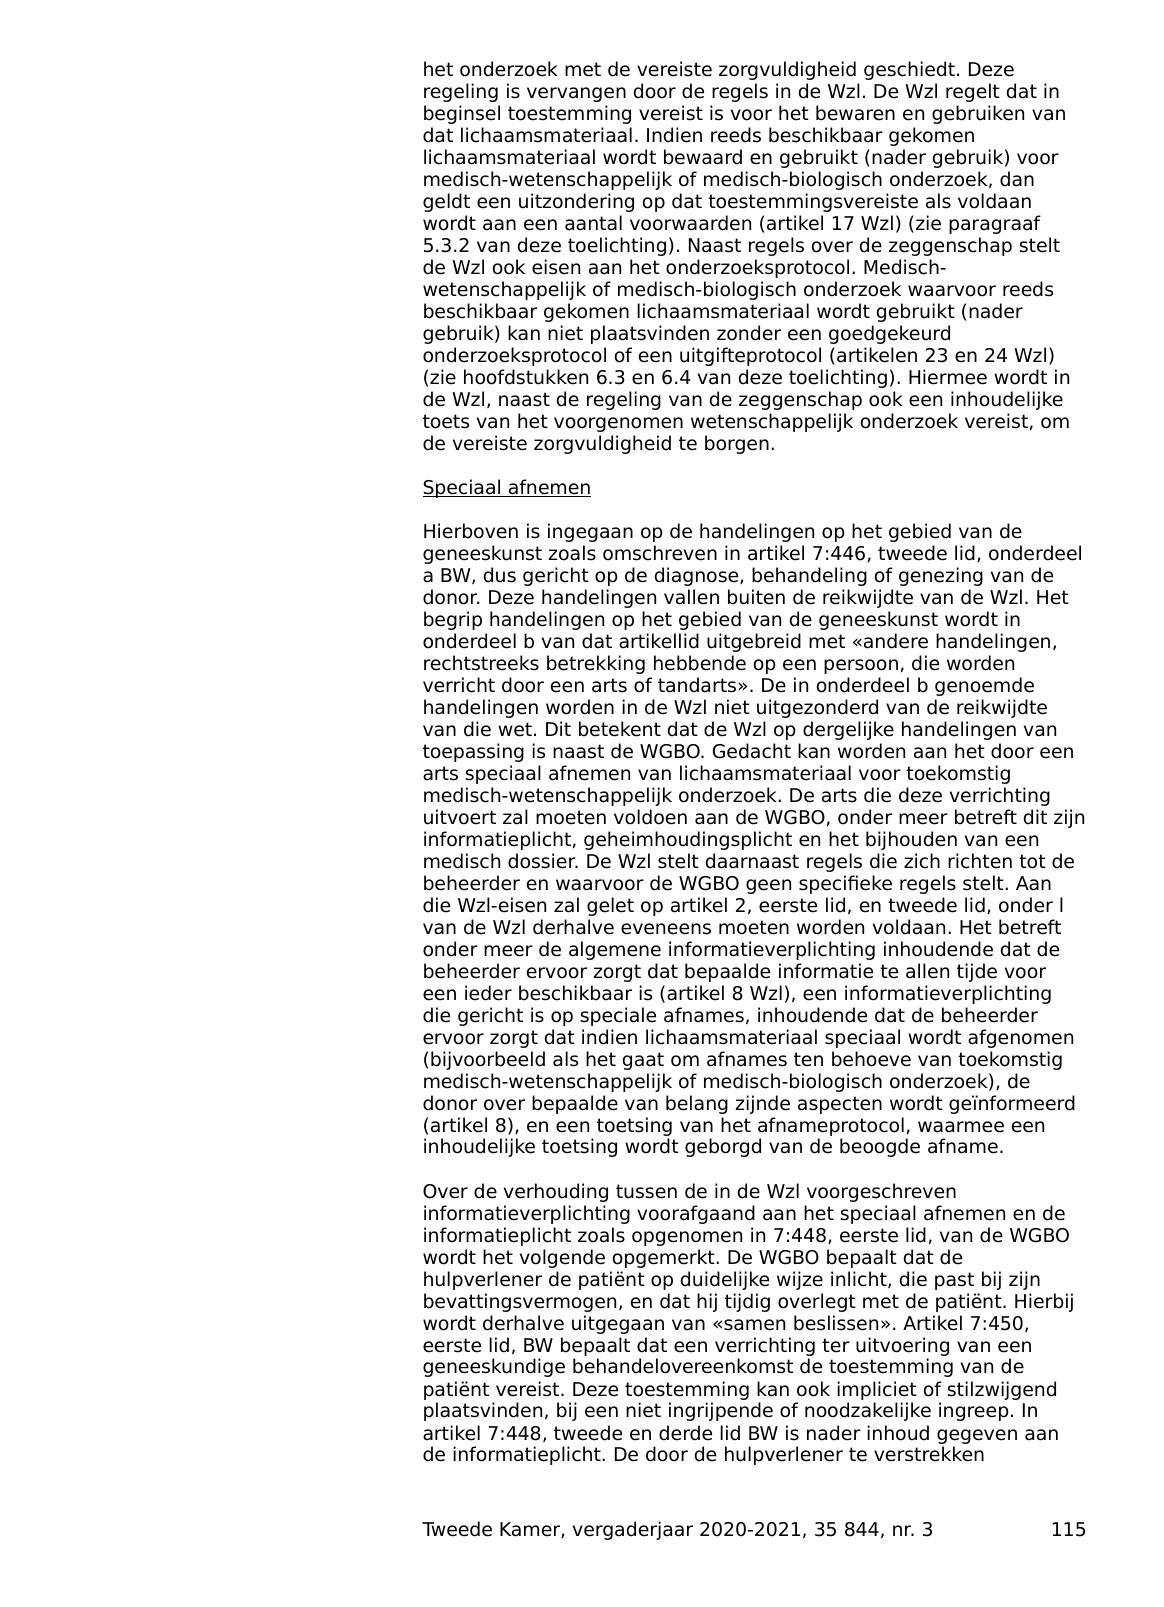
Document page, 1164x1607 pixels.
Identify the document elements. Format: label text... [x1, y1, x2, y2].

text het onderzoek met de vereiste zorgvuldigheid geschiedt. Deze regeling is vervangen door de regels in de Wzl. De Wzl regelt dat in beginsel toestemming vereist is voor het bewaren en gebruiken van dat lichaamsmateriaal. Indien reeds beschikbaar gekomen lichaamsmateriaal wordt bewaard en gebruikt (nader gebruik) voor medisch-wetenschappelijk of medisch-biologisch onderzoek, dan geldt een uitzondering op dat toestemmingsvereiste als voldaan wordt aan een aantal voorwaarden (artikel 17 Wzl) (zie paragraaf 5.3.2 van deze toelichting). Naast regels over de zeggenschap stelt de Wzl ook eisen aan het onderzoeksprotocol. Medisch-wetenschappelijk of medisch-biologisch onderzoek waarvoor reeds beschikbaar gekomen lichaamsmateriaal wordt gebruikt (nader gebruik) kan niet plaatsvinden zonder een goedgekeurd onderzoeksprotocol of een uitgifteprotocol (artikelen 23 en 24 Wzl) (zie hoofdstukken 6.3 en 6.4 van deze toelichting). Hiermee wordt in de Wzl, naast de regeling van de zeggenschap ook een inhoudelijke toets van het voorgenomen wetenschappelijk onderzoek vereist, om de vereiste zorgvuldigheid te borgen. [422, 59, 1087, 455]
text Hierboven is ingegaan op de handelingen op het gebied van de geneeskunst zoals omschreven in artikel 7:446, tweede lid, onderdeel a BW, dus gericht op de diagnose, behandeling of genezing van de donor. Deze handelingen vallen buiten de reikwijdte van de Wzl. Het begrip handelingen op het gebied van de geneeskunst wordt in onderdeel b van dat artikellid uitgebreid met «andere handelingen, rechtstreeks betrekking hebbende op een persoon, die worden verricht door een arts of tandarts». De in onderdeel b genoemde handelingen worden in de Wzl niet uitgezonderd van de reikwijdte van die wet. Dit betekent dat de Wzl op dergelijke handelingen van toepassing is naast de WGBO. Gedacht kan worden aan het door een arts speciaal afnemen van lichaamsmateriaal voor toekomstig medisch-wetenschappelijk onderzoek. De arts die deze verrichting uitvoert zal moeten voldoen aan de WGBO, onder meer betreft dit zijn informatieplicht, geheimhoudingsplicht en het bijhouden van een medisch dossier. De Wzl stelt daarnaast regels die zich richten tot de beheerder en waarvoor de WGBO geen specifieke regels stelt. Aan die Wzl-eisen zal gelet op artikel 2, eerste lid, en tweede lid, onder l van de Wzl derhalve eveneens moeten worden voldaan. Het betreft onder meer de algemene informatieverplichting inhoudende dat de beheerder ervoor zorgt dat bepaalde informatie te allen tijde voor een ieder beschikbaar is (artikel 8 Wzl), een informatieverplichting die gericht is op speciale afnames, inhoudende dat de beheerder ervoor zorgt dat indien lichaamsmateriaal speciaal wordt afgenomen (bijvoorbeeld als het gaat om afnames ten behoeve van toekomstig medisch-wetenschappelijk of medisch-biologisch onderzoek), de donor over bepaalde van belang zijnde aspecten wordt geïnformeerd (artikel 8), en een toetsing van het afnameprotocol, waarmee een inhoudelijke toetsing wordt geborgd van de beoogde afname. [422, 521, 1087, 1158]
subtitle Speciaal afnemen [422, 477, 1087, 499]
text Over de verhouding tussen de in de Wzl voorgeschreven informatieverplichting voorafgaand aan het speciaal afnemen en de informatieplicht zoals opgenomen in 7:448, eerste lid, van de WGBO wordt het volgende opgemerkt. De WGBO bepaalt dat de hulpverlener de patiënt op duidelijke wijze inlicht, die past bij zijn bevattingsvermogen, en dat hij tijdig overlegt met de patiënt. Hierbij wordt derhalve uitgegaan van «samen beslissen». Artikel 7:450, eerste lid, BW bepaalt dat een verrichting ter uitvoering van een geneeskundige behandelovereenkomst de toestemming van de patiënt vereist. Deze toestemming kan ook impliciet of stilzwijgend plaatsvinden, bij een niet ingrijpende of noodzakelijke ingreep. In artikel 7:448, tweede en derde lid BW is nader inhoud gegeven aan de informatieplicht. De door de hulpverlener te verstrekken [422, 1181, 1087, 1466]
